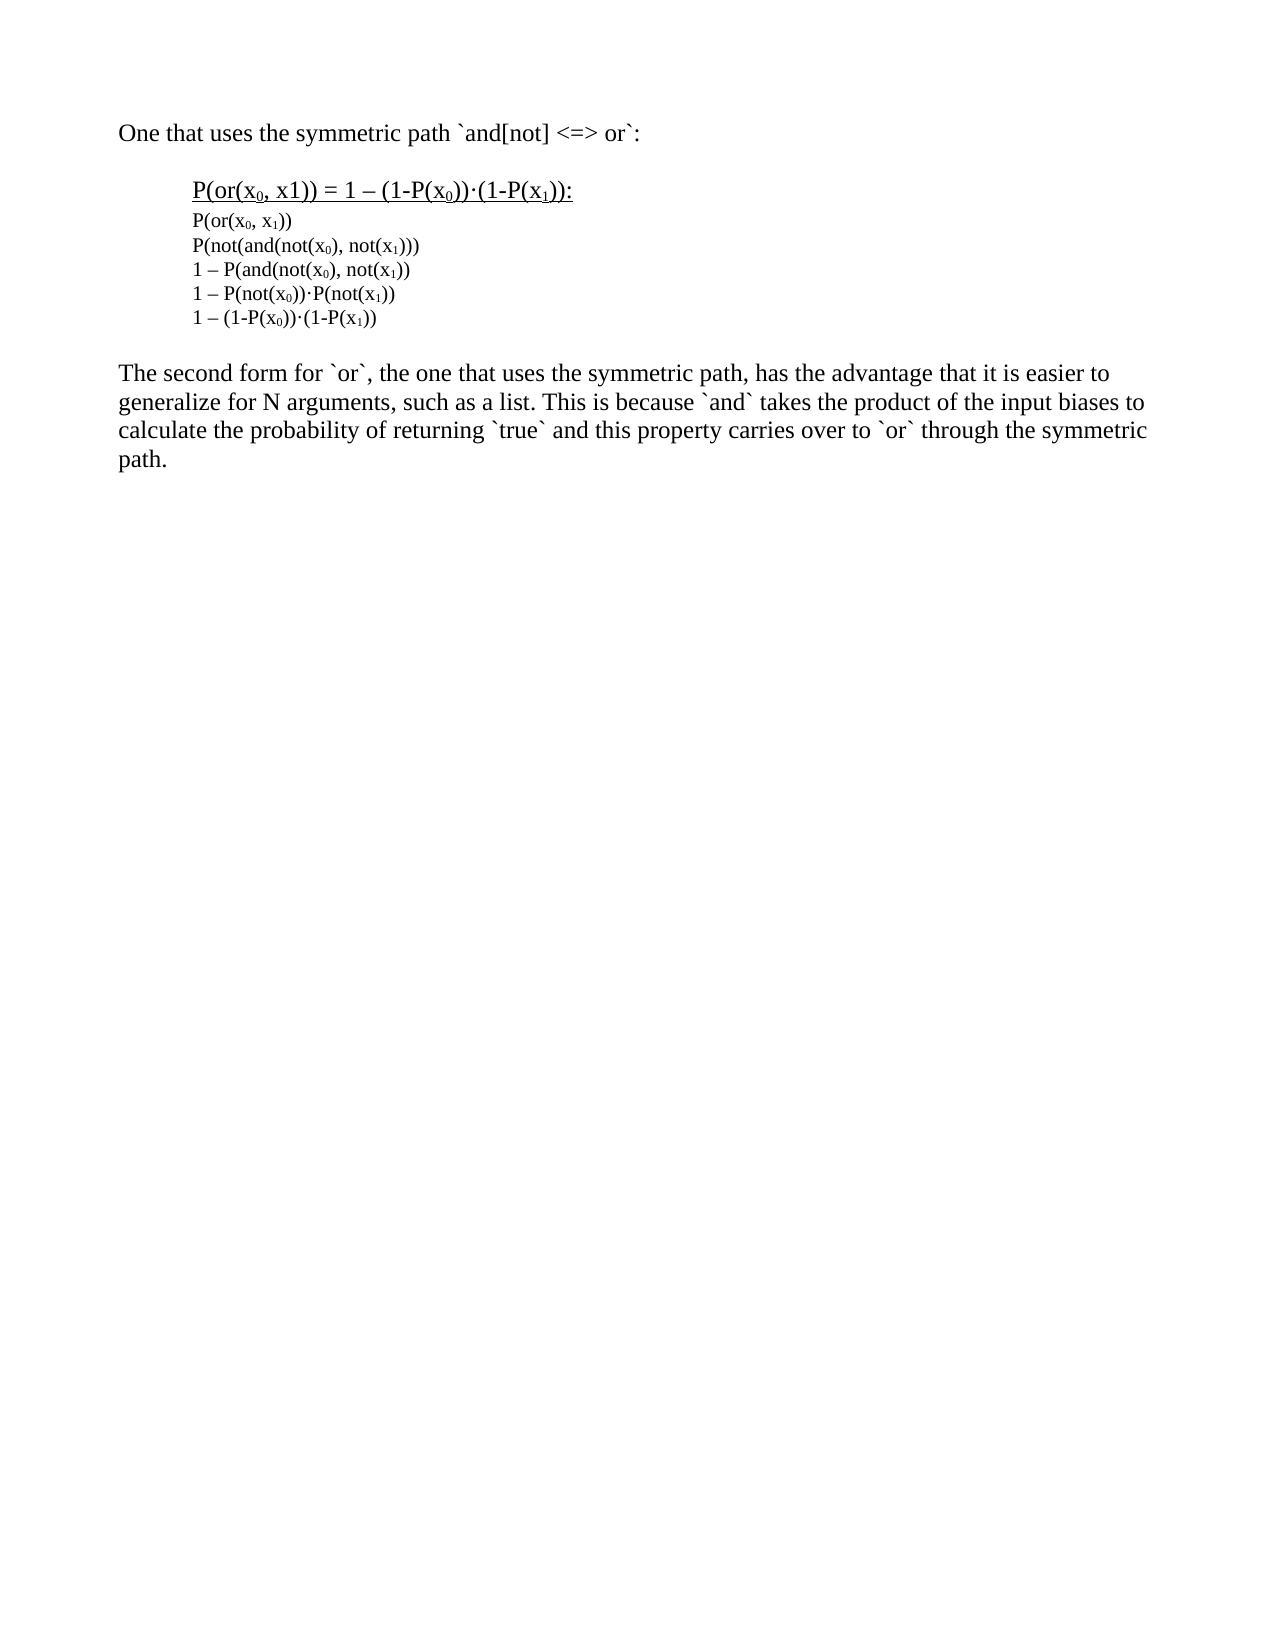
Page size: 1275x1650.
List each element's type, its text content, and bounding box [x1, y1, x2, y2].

text 1 – (1-P(x0))·(1-P(x1)) [118, 305, 1157, 329]
text The second form for `or`, the one that uses the symmetric path, has the advantage that it is easier to generalize for N arguments, such as a list. This is because `and` takes the product of the input biases to calculate the probability of returning `true` and this property carries over to `or` through the symmetric path. [118, 358, 1157, 473]
text One that uses the symmetric path `and[not] <=> or`: [118, 118, 1157, 147]
text 1 – P(not(x0))·P(not(x1)) [118, 281, 1157, 305]
text P(not(and(not(x0), not(x1))) [118, 233, 1157, 257]
text P(or(x0, x1)) = 1 – (1-P(x0))·(1-P(x1)): [118, 176, 1157, 204]
text 1 – P(and(not(x0), not(x1)) [118, 257, 1157, 281]
text P(or(x0, x1)) [118, 204, 1157, 233]
